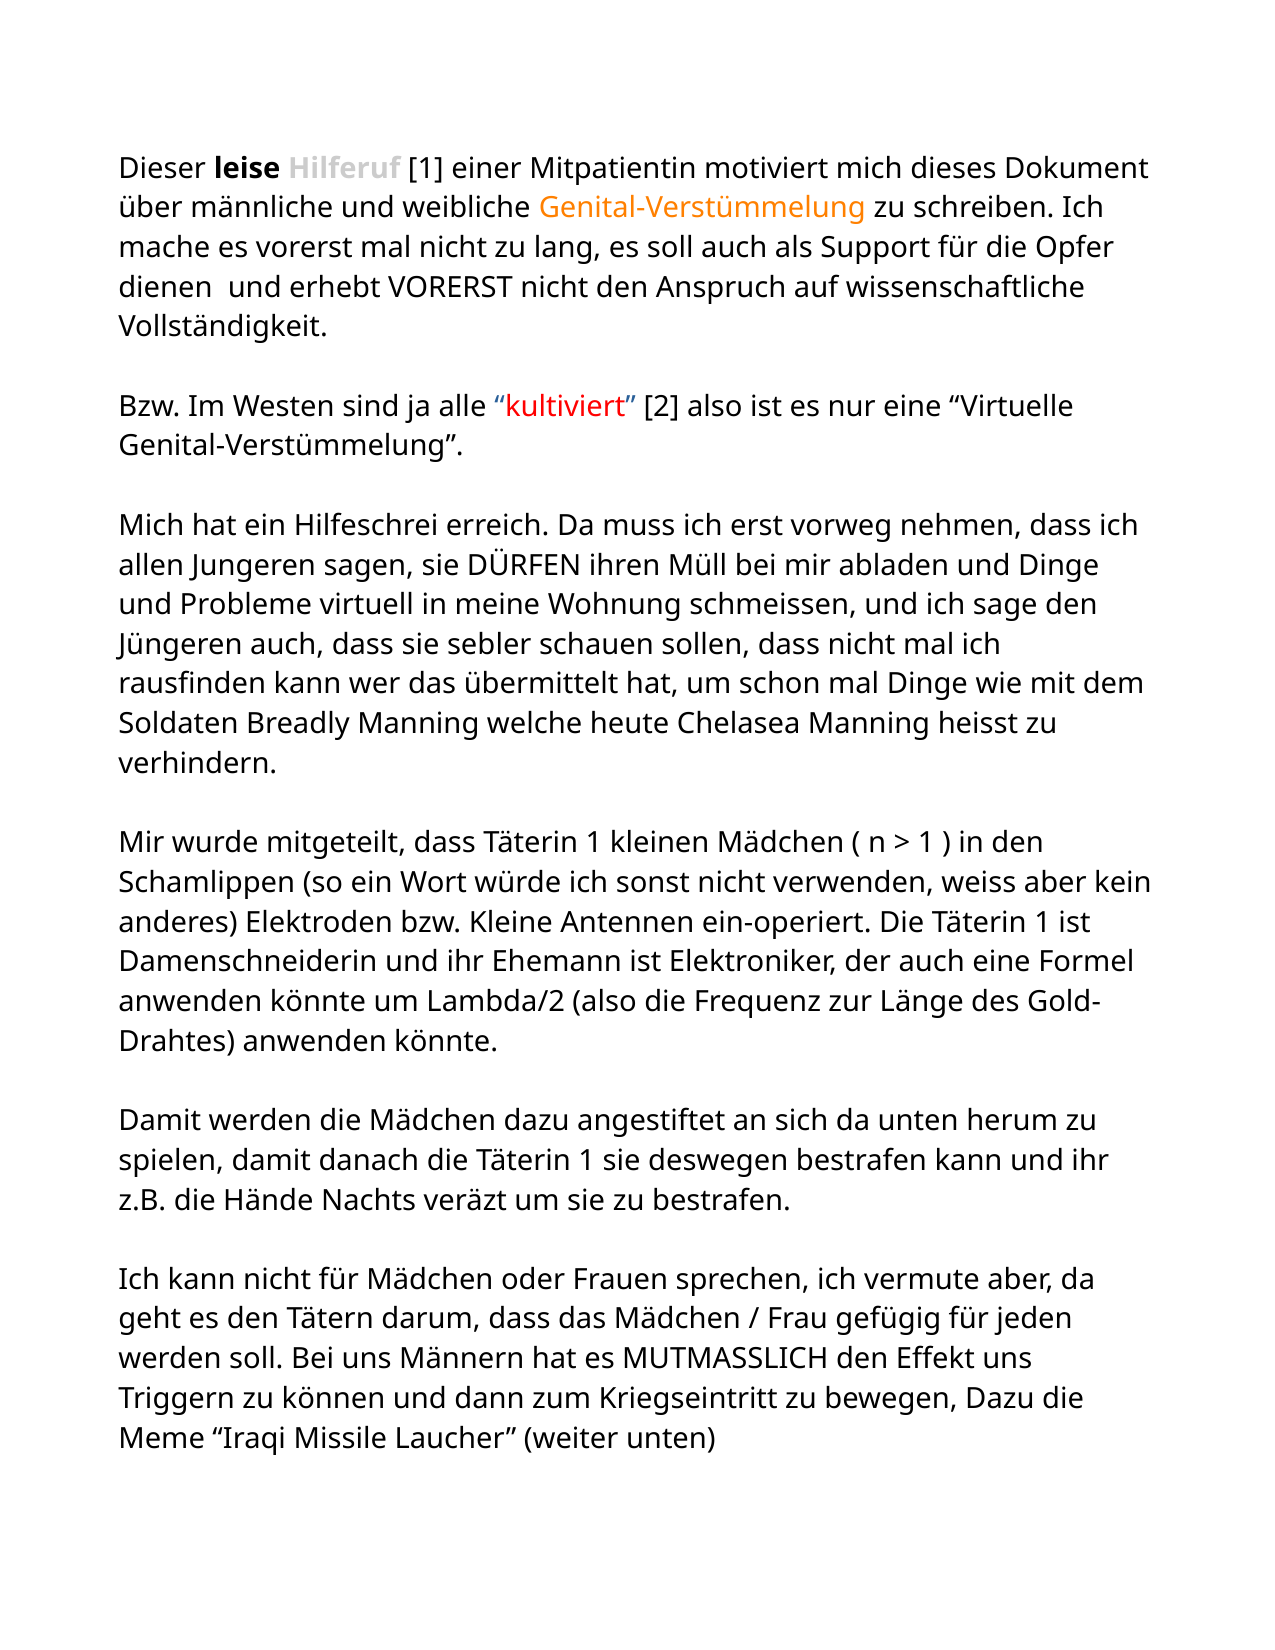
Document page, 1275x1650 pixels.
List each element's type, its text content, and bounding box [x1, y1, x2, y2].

text Bzw. Im Westen sind ja alle “kultiviert” [2] also ist es nur eine “Virtuelle Genital-Verstümmelung”. [118, 385, 1157, 464]
text Mir wurde mitgeteilt, dass Täterin 1 kleinen Mädchen ( n > 1 ) in den Schamlippen (so ein Wort würde ich sonst nicht verwenden, weiss aber kein anderes) Elektroden bzw. Kleine Antennen ein-operiert. Die Täterin 1 ist Damenschneiderin und ihr Ehemann ist Elektroniker, der auch eine Formel anwenden könnte um Lambda/2 (also die Frequenz zur Länge des Gold-Drahtes) anwenden könnte. [118, 822, 1157, 1060]
text Damit werden die Mädchen dazu angestiftet an sich da unten herum zu spielen, damit danach die Täterin 1 sie deswegen bestrafen kann und ihr z.B. die Hände Nachts veräzt um sie zu bestrafen. [118, 1099, 1157, 1218]
text Ich kann nicht für Mädchen oder Frauen sprechen, ich vermute aber, da geht es den Tätern darum, dass das Mädchen / Frau gefügig für jeden werden soll. Bei uns Männern hat es MUTMASSLICH den Effekt uns Triggern zu können und dann zum Kriegseintritt zu bewegen, Dazu die Meme “Iraqi Missile Laucher” (weiter unten) [118, 1258, 1157, 1457]
text Mich hat ein Hilfeschrei erreich. Da muss ich erst vorweg nehmen, dass ich allen Jungeren sagen, sie DÜRFEN ihren Müll bei mir abladen und Dinge und Probleme virtuell in meine Wohnung schmeissen, und ich sage den Jüngeren auch, dass sie sebler schauen sollen, dass nicht mal ich rausfinden kann wer das übermittelt hat, um schon mal Dinge wie mit dem Soldaten Breadly Manning welche heute Chelasea Manning heisst zu verhindern. [118, 504, 1157, 782]
text Dieser leise Hilferuf [1] einer Mitpatientin motiviert mich dieses Dokument über männliche und weibliche Genital-Verstümmelung zu schreiben. Ich mache es vorerst mal nicht zu lang, es soll auch als Support für die Opfer dienen und erhebt VORERST nicht den Anspruch auf wissenschaftliche Vollständigkeit. [118, 147, 1157, 345]
